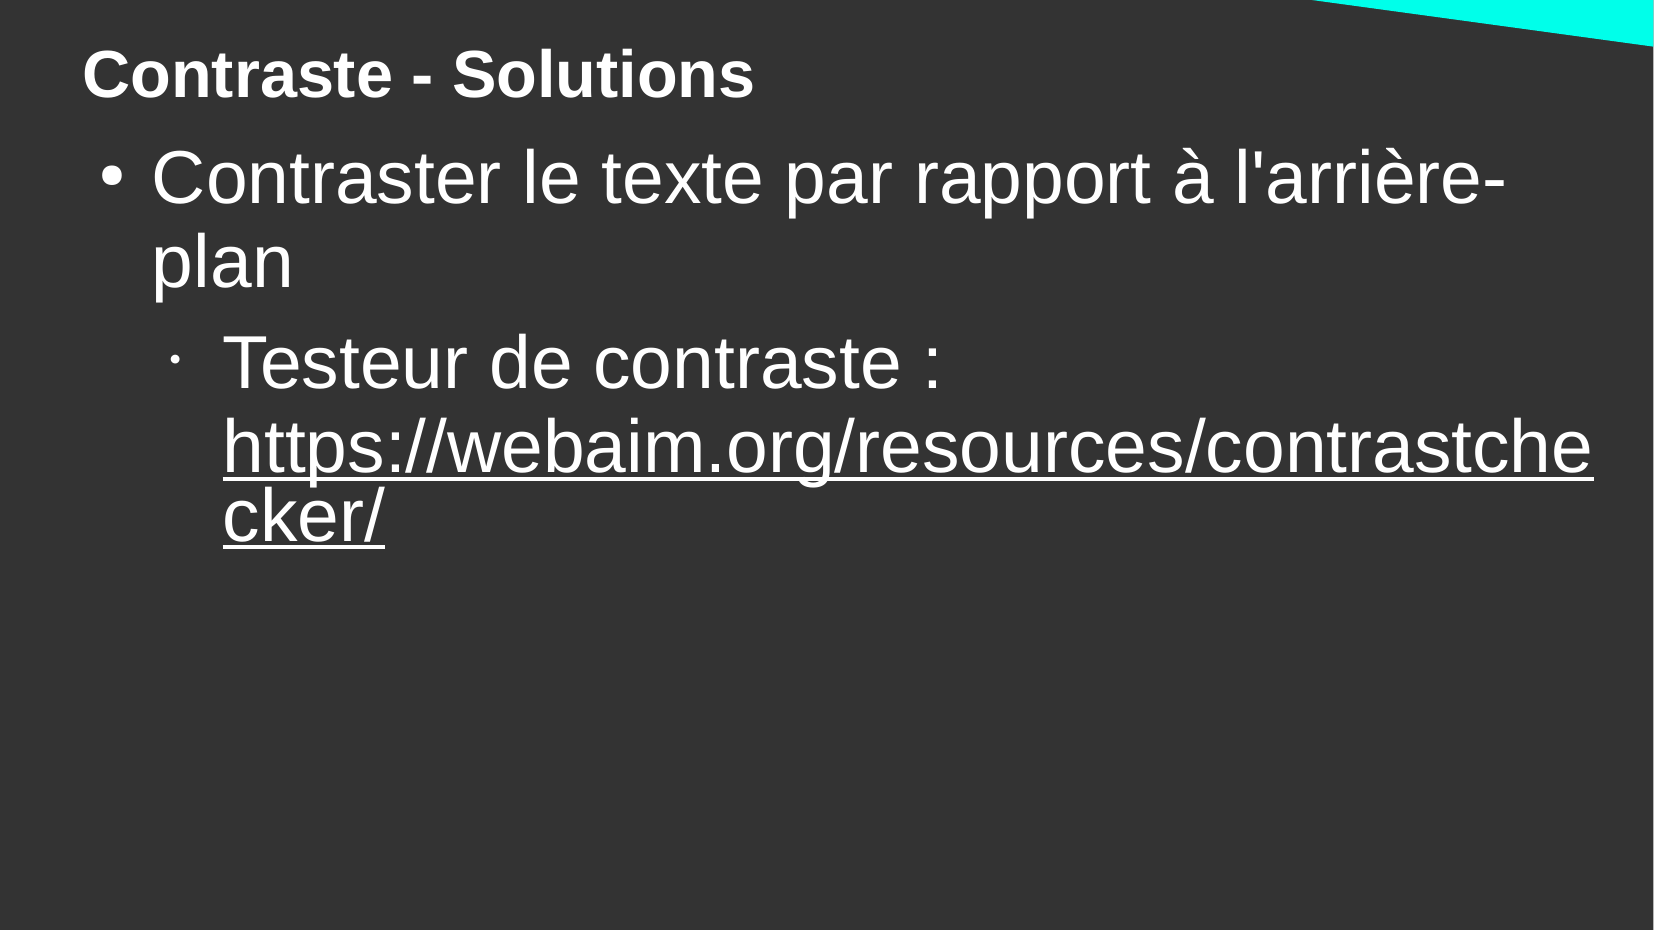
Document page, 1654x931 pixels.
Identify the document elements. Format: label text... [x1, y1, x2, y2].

text_box [1311, 0, 1654, 47]
title Contraste - Solutions [82, 37, 1571, 114]
list Contraster le texte par rapport à l'arrière-plan Testeur de contraste : https://webaim.org/resources/contrastchecker/ [80, 135, 1620, 709]
